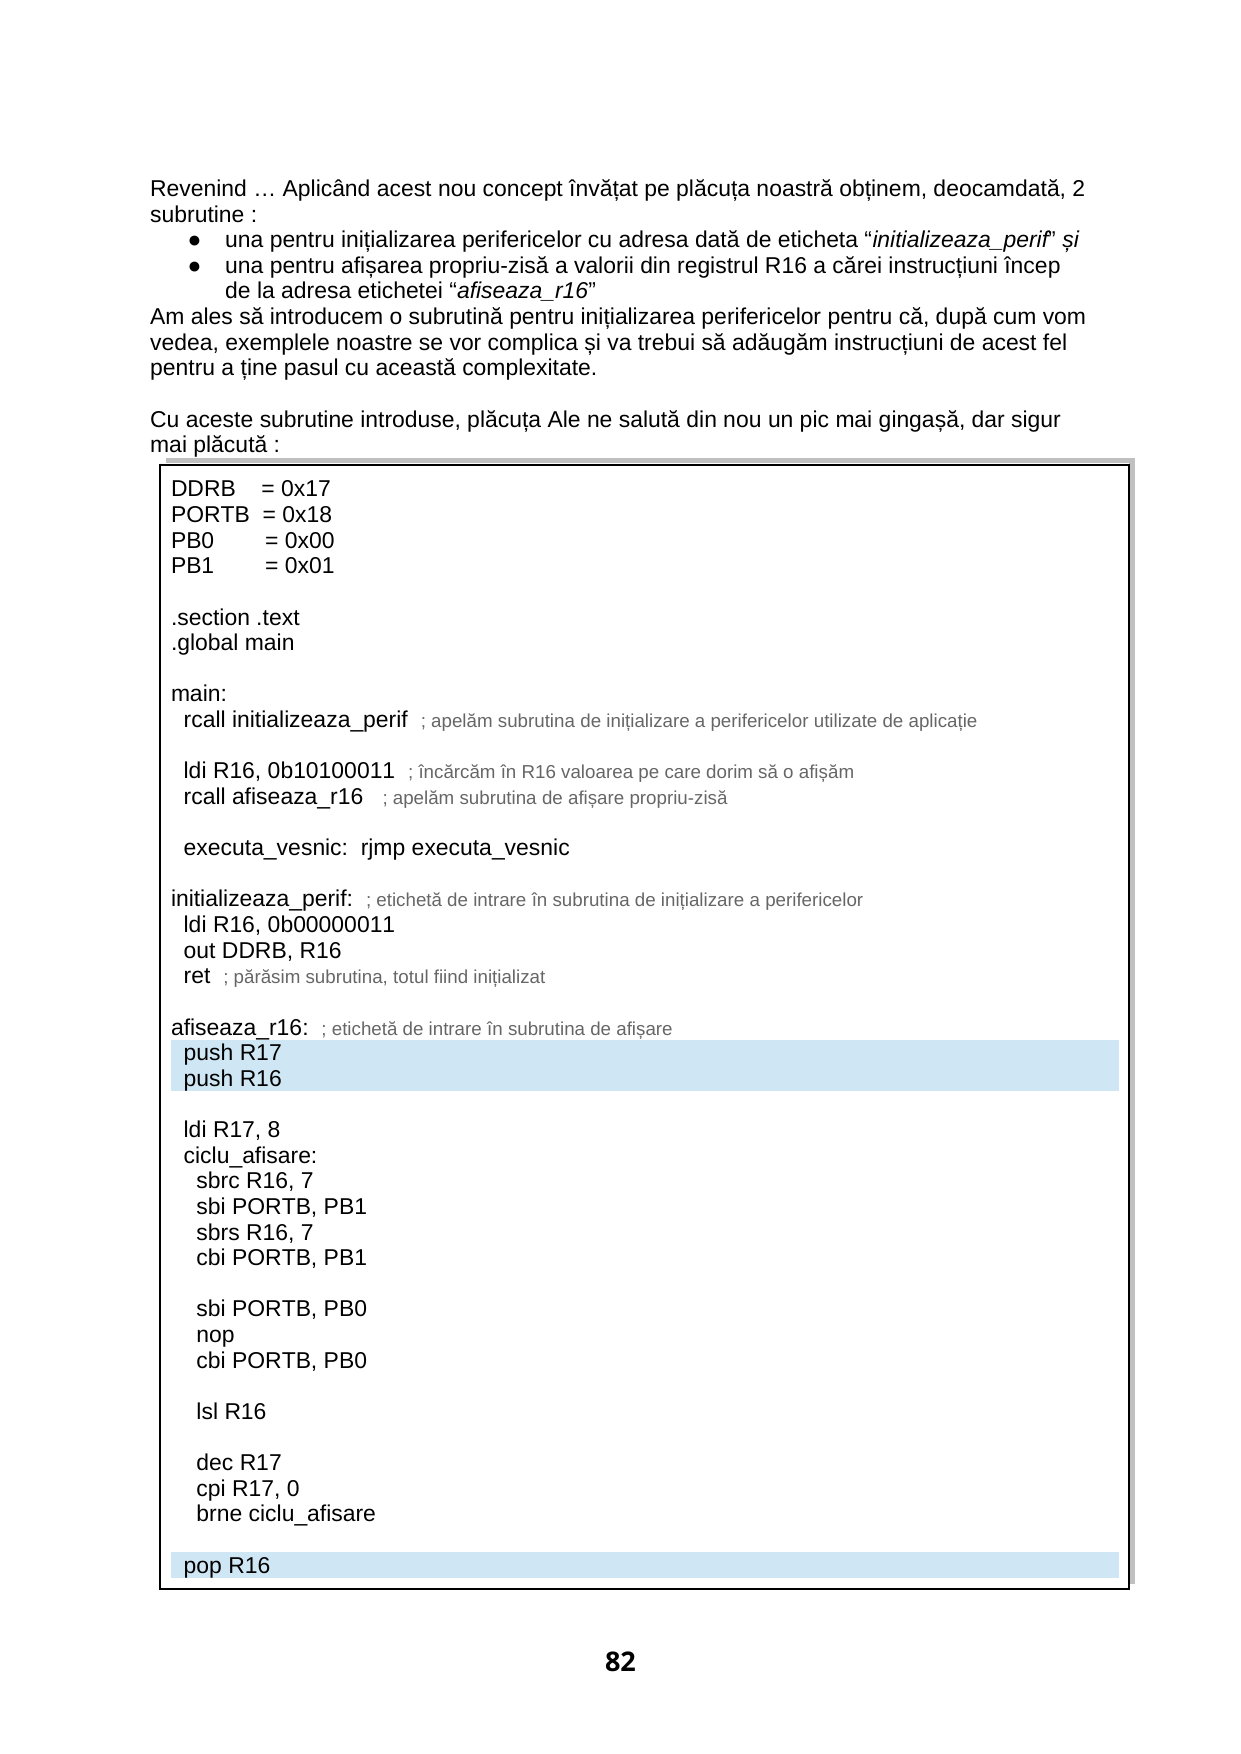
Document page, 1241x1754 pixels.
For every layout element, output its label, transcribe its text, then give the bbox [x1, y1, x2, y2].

table_header DDRB = 0x17 PORTB = 0x18 PB0 = 0x00 PB1 = 0x01 .section .text .global main main: rcall initializeaza_perif ; apelăm subrutina de inițializare a perifericelor utilizate de aplicație ldi R16, 0b10100011 ; încărcăm în R16 valoarea pe care dorim să o afișăm rcall afiseaza_r16 ; apelăm subrutina de afișare propriu-zisă executa_vesnic: rjmp executa_vesnic initializeaza_perif: ; etichetă de intrare în subrutina de inițializare a perifericelor ldi R16, 0b00000011 out DDRB, R16 ret ; părăsim subrutina, totul fiind inițializat afiseaza_r16: ; etichetă de intrare în subrutina de afișare push R17 push R16 ldi R17, 8 ciclu_afisare: sbrc R16, 7 sbi PORTB, PB1 sbrs R16, 7 cbi PORTB, PB1 sbi PORTB, PB0 nop cbi PORTB, PB0 lsl R16 dec R17 cpi R17, 0 brne ciclu_afisare pop R16 [161, 466, 1128, 1588]
list una pentru inițializarea perifericelor cu adresa dată de eticheta “initializeaza_perif” și [187, 227, 1091, 252]
text Revenind … Aplicând acest nou concept învățat pe plăcuța noastră obținem, deocamdată, 2 subrutine : [150, 176, 1091, 227]
text Am ales să introducem o subrutină pentru inițializarea perifericelor pentru că, după cum vom vedea, exemplele noastre se vor complica și va trebui să adăugăm instrucțiuni de acest fel pentru a ține pasul cu această complexitate. [150, 304, 1091, 381]
text Cu aceste subrutine introduse, plăcuța Ale ne salută din nou un pic mai gingașă, dar sigur mai plăcută : [150, 406, 1091, 457]
list una pentru afișarea propriu-zisă a valorii din registrul R16 a cărei instrucțiuni încep de la adresa etichetei “afiseaza_r16” [187, 252, 1091, 304]
